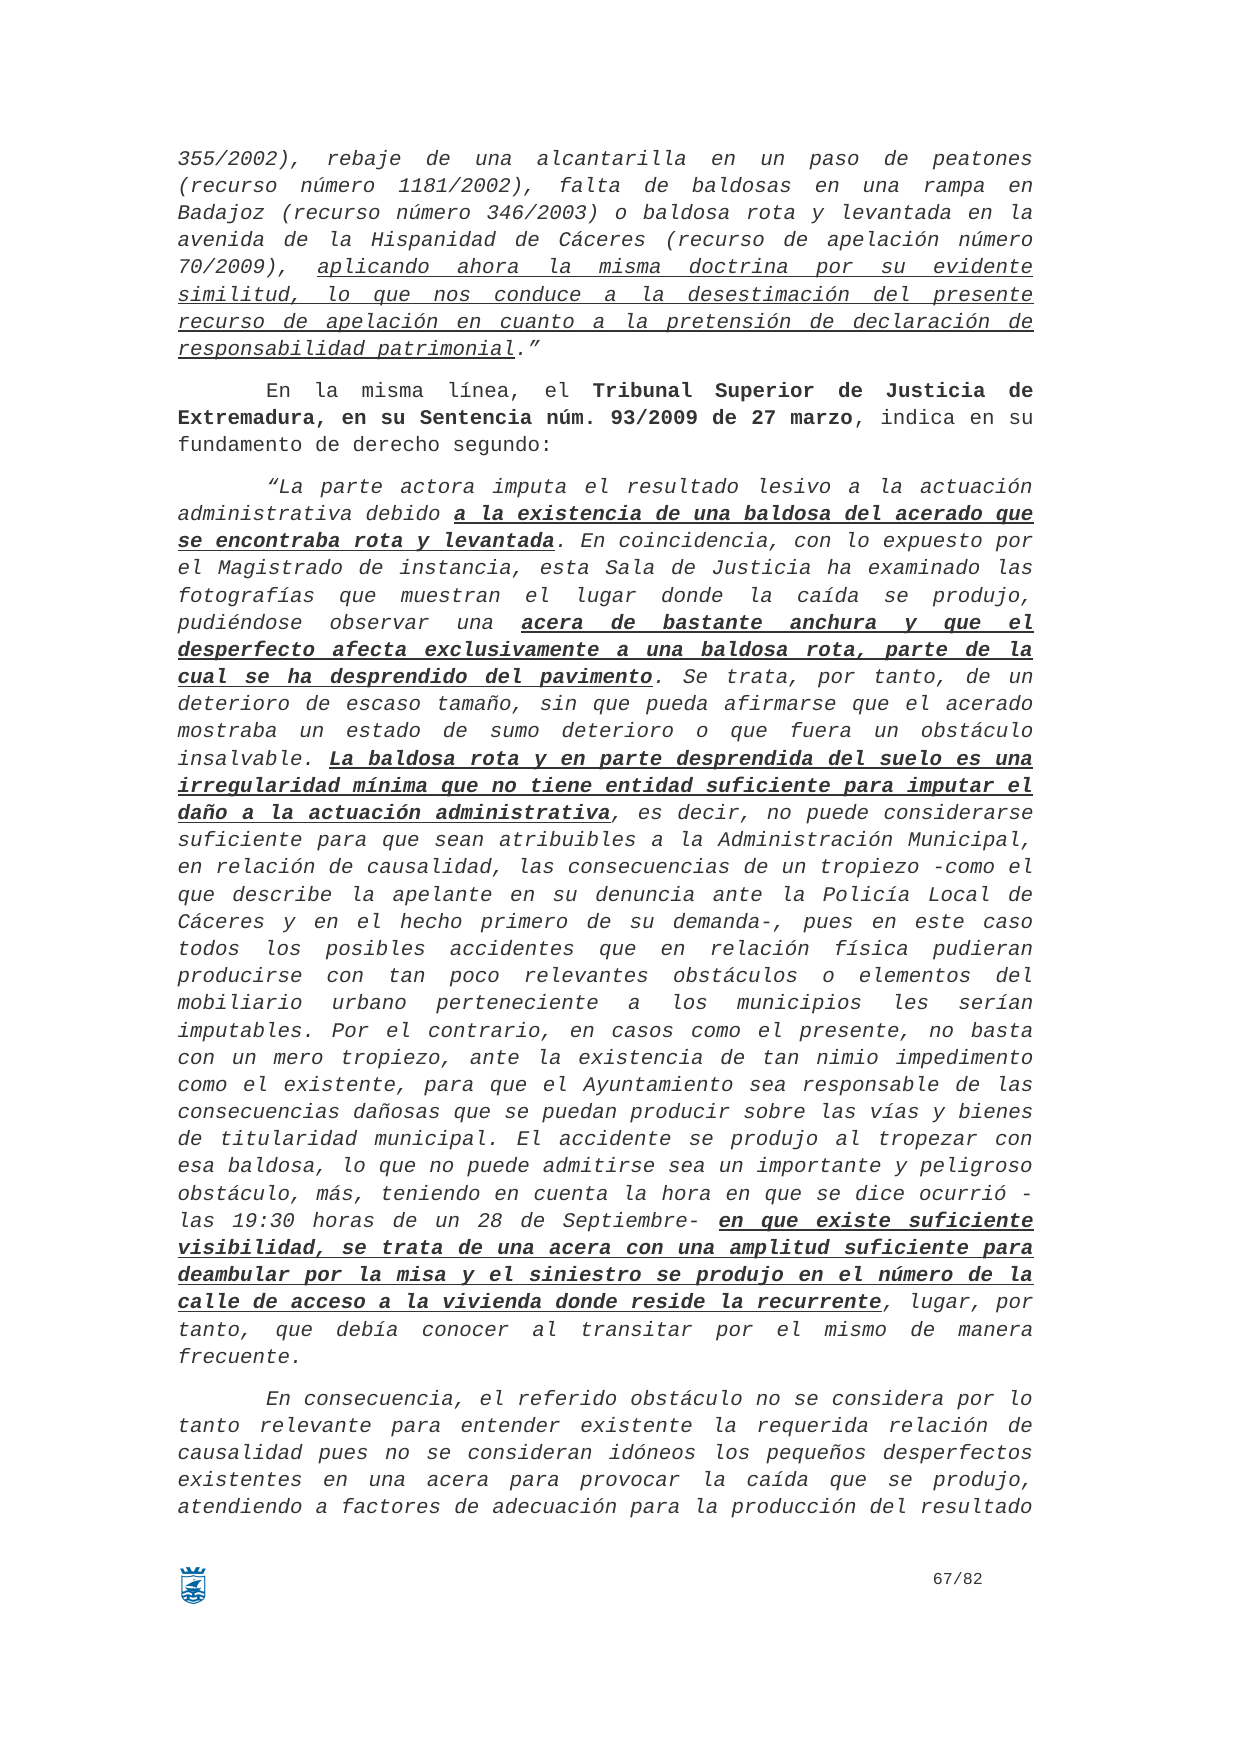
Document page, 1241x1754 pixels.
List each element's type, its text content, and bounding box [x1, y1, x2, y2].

text daño a la actuación administrativa, es decir, no puede considerarse suficiente para que sean atribuibles a la Administración Municipal, en relación de causalidad, las consecuencias de un tropiezo -como el que describe la apelante en su denuncia ante la Policía Local de Cáceres y en el hecho primero de su demanda-, pues en este caso todos los posibles accidentes que en relación física pudieran producirse con tan poco relevantes obstáculos o elementos del mobiliario urbano perteneciente a los municipios les serían imputables. Por el contrario, en casos como el presente, no basta con un mero tropiezo, ante la existencia de tan nimio impedimento como el existente, para que el Ayuntamiento sea responsable de las consecuencias dañosas que se puedan producir sobre las vías y bienes de titularidad municipal. El accidente se produjo al tropezar con esa baldosa, lo que no puede admitirse sea un importante y peligroso obstáculo, más, teniendo en cuenta la hora en que se dice ocurrió -las 19:30 horas de un 28 de Septiembre- en que existe suficiente visibilidad, se trata de una acera con una amplitud suficiente para [177, 795, 1033, 1257]
text responsabilidad patrimonial.” [177, 331, 1033, 362]
text recurso de apelación en cuanto a la pretensión de declaración de [177, 304, 1033, 330]
text deambular por la misa y el siniestro se produjo en el número de la [177, 1258, 1033, 1284]
text “La parte actora imputa el resultado lesivo a la actuación administrativa debido a la existencia de una baldosa del acerado que se encontraba rota y levantada. En coincidencia, con lo expuesto por el Magistrado de instancia, esta Sala de Justicia ha examinado las fotografías que muestran el lugar donde la caída se produjo, pudiéndose observar una acera de bastante anchura y que el desperfecto afecta exclusivamente a una baldosa rota, parte de la [177, 476, 1033, 658]
text 355/2002), rebaje de una alcantarilla en un paso de peatones (recurso número 1181/2002), falta de baldosas en una rampa en Badajoz (recurso número 346/2003) o baldosa rota y levantada en la avenida de la Hispanidad de Cáceres (recurso de apelación número 70/2009), aplicando ahora la misma doctrina por su evidente similitud, lo que nos conduce a la desestimación del presente [177, 148, 1033, 303]
text En consecuencia, el referido obstáculo no se considera por lo tanto relevante para entender existente la requerida relación de causalidad pues no se consideran idóneos los pequeños desperfectos existentes en una acera para provocar la caída que se produjo, atendiendo a factores de adecuación para la producción del resultado [177, 1388, 1033, 1520]
picture [177, 1562, 208, 1607]
text cual se ha desprendido del pavimento. Se trata, por tanto, de un deterioro de escaso tamaño, sin que pueda afirmarse que el acerado mostraba un estado de sumo deterioro o que fuera un obstáculo insalvable. La baldosa rota y en parte desprendida del suelo es una irregularidad mínima que no tiene entidad suficiente para imputar el [177, 659, 1033, 794]
text calle de acceso a la vivienda donde reside la recurrente, lugar, por tanto, que debía conocer al transitar por el mismo de manera frecuente. [177, 1285, 1033, 1369]
text En la misma línea, el Tribunal Superior de Justicia de Extremadura, en su Sentencia núm. 93/2009 de 27 marzo, indica en su fundamento de derecho segundo: [177, 380, 1033, 458]
